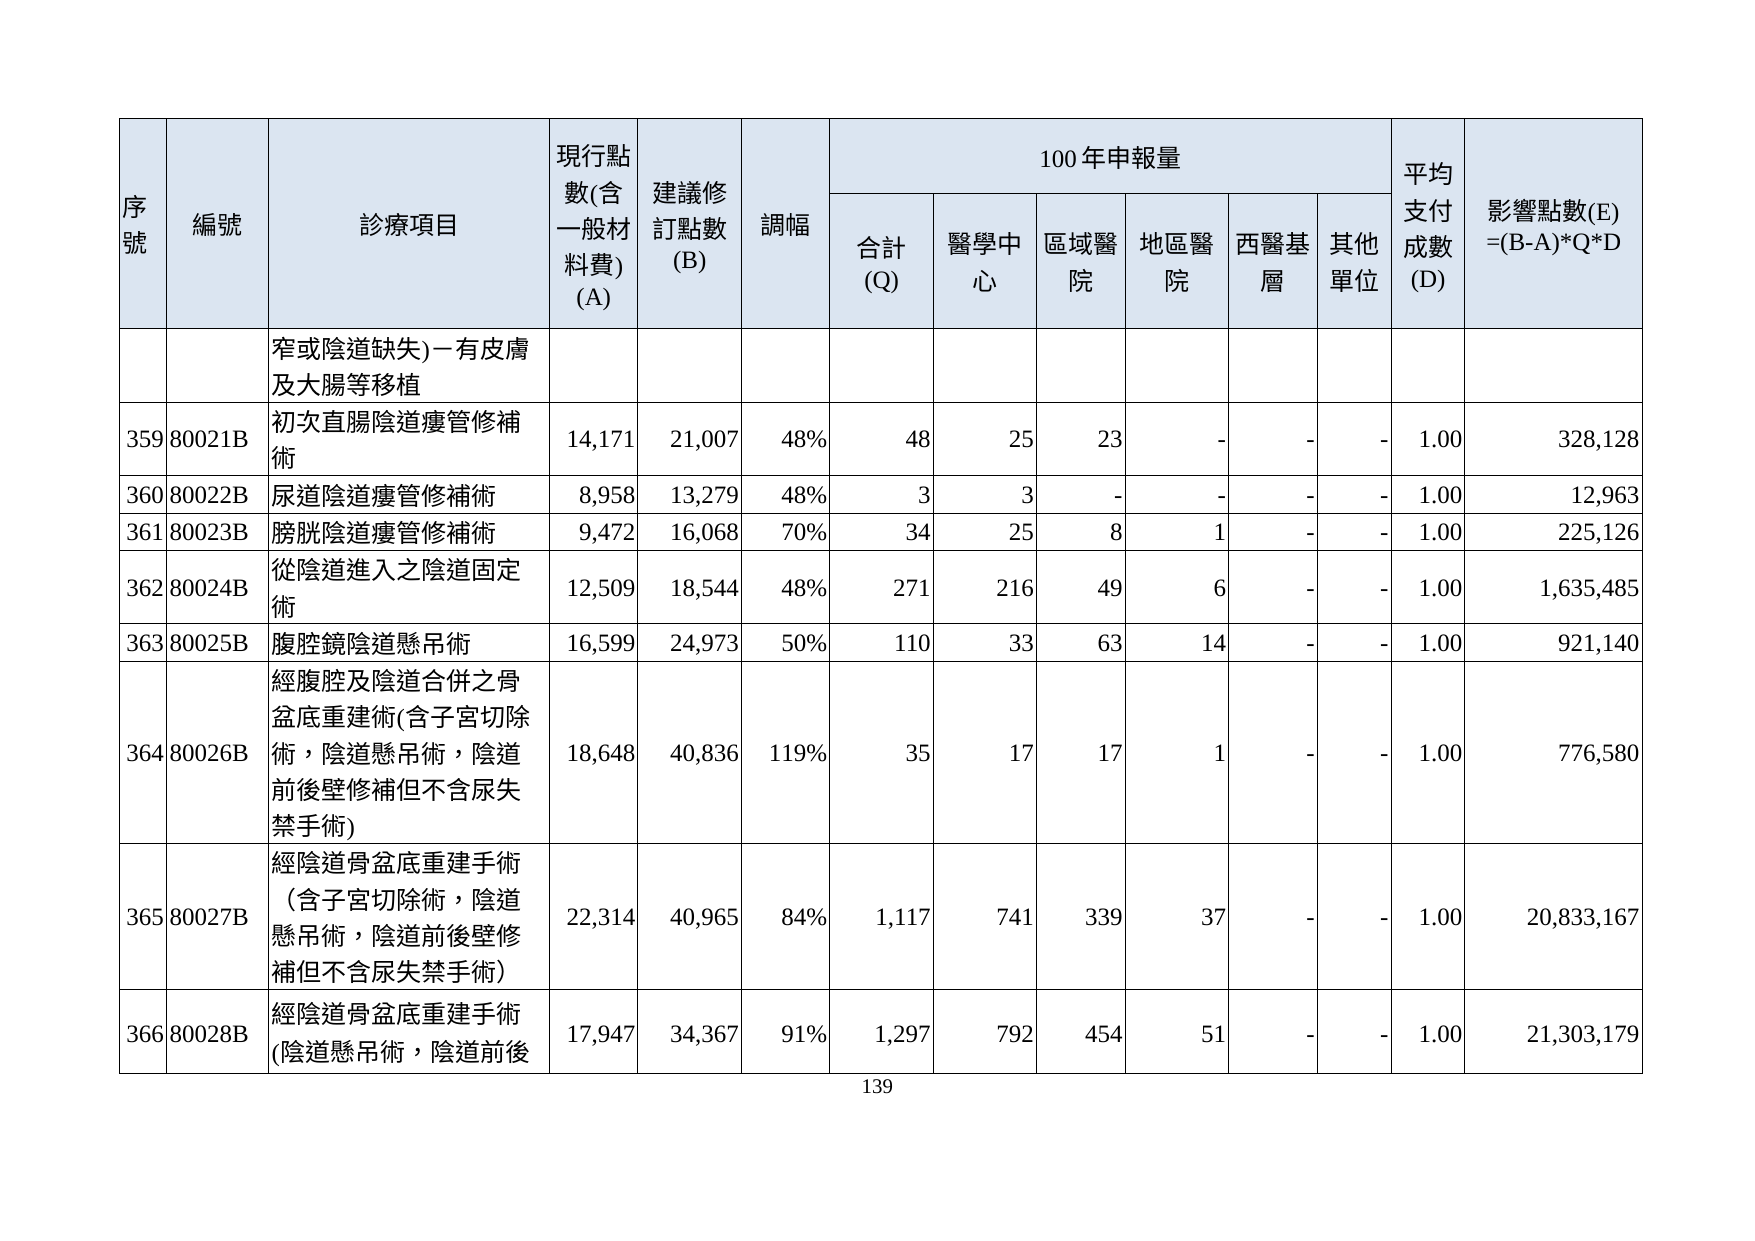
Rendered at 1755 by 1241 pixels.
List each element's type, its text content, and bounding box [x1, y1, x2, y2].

table_cell 34 [830, 514, 933, 550]
table_cell 741 [934, 844, 1036, 989]
table_cell 328,128 [1465, 403, 1642, 475]
table_cell 1.00 [1392, 551, 1464, 623]
table_cell 225,126 [1465, 514, 1642, 550]
table_cell 1.00 [1392, 514, 1464, 550]
table_cell 1,635,485 [1465, 551, 1642, 623]
table_cell 80025B [167, 624, 268, 661]
table_cell 271 [830, 551, 933, 623]
table_cell 51 [1126, 990, 1228, 1073]
table_cell 窄或陰道缺失)－有皮膚及大腸等移植 [269, 329, 549, 402]
table_cell 1.00 [1392, 990, 1464, 1073]
table_cell 12,963 [1465, 476, 1642, 512]
table_cell 1.00 [1392, 403, 1464, 475]
table_cell 80021B [167, 403, 268, 475]
table_cell 23 [1037, 403, 1125, 475]
table_header 建議修訂點數(B) [638, 119, 741, 328]
table_cell 1.00 [1392, 476, 1464, 512]
table_cell 365 [120, 844, 166, 989]
table_cell 91% [742, 990, 829, 1073]
table_cell 合計 (Q) [830, 194, 933, 328]
table_cell 776,580 [1465, 662, 1642, 843]
table_cell 腹腔鏡陰道懸吊術 [269, 624, 549, 661]
table_cell 16,599 [550, 624, 637, 661]
table_cell 364 [120, 662, 166, 843]
table_cell 9,472 [550, 514, 637, 550]
table_cell 33 [934, 624, 1036, 661]
table_cell 361 [120, 514, 166, 550]
table_cell 119% [742, 662, 829, 843]
table_cell - [1229, 624, 1317, 661]
table_cell 12,509 [550, 551, 637, 623]
table_cell - [1318, 403, 1391, 475]
table_cell 80022B [167, 476, 268, 512]
table_cell [550, 329, 637, 402]
table_header 現行點數(含一般材料費)(A) [550, 119, 637, 328]
table_cell - [1318, 990, 1391, 1073]
table_cell 360 [120, 476, 166, 512]
table_cell [1465, 329, 1642, 402]
table_cell 18,544 [638, 551, 741, 623]
table_cell 13,279 [638, 476, 741, 512]
table_cell 膀胱陰道瘻管修補術 [269, 514, 549, 550]
table_cell - [1229, 990, 1317, 1073]
table_cell 經腹腔及陰道合併之骨盆底重建術(含子宮切除術，陰道懸吊術，陰道前後壁修補但不含尿失禁手術) [269, 662, 549, 843]
table_header 影響點數(E) =(B-A)*Q*D [1465, 119, 1642, 328]
table_cell - [1126, 476, 1228, 512]
table_cell 35 [830, 662, 933, 843]
table_cell 從陰道進入之陰道固定術 [269, 551, 549, 623]
table_cell 40,836 [638, 662, 741, 843]
table_cell - [1318, 476, 1391, 512]
table_cell 37 [1126, 844, 1228, 989]
table_cell 3 [830, 476, 933, 512]
table_cell [830, 329, 933, 402]
table_cell 1,117 [830, 844, 933, 989]
table_cell 63 [1037, 624, 1125, 661]
table_cell 80027B [167, 844, 268, 989]
table_cell - [1229, 662, 1317, 843]
table_cell 84% [742, 844, 829, 989]
table_cell 西醫基層 [1229, 194, 1317, 328]
table_cell 80026B [167, 662, 268, 843]
table_cell - [1126, 329, 1228, 402]
table_header 診療項目 [269, 119, 549, 328]
table_cell 50% [742, 624, 829, 661]
table_cell 25 [934, 403, 1036, 475]
table_cell - [1229, 329, 1317, 402]
table_cell 80028B [167, 990, 268, 1073]
table_cell 48% [742, 476, 829, 512]
table_cell 921,140 [1465, 624, 1642, 661]
table_cell 17 [1037, 662, 1125, 843]
table_cell 110 [830, 624, 933, 661]
table_cell 24,973 [638, 624, 741, 661]
table_cell [934, 329, 1036, 402]
table_cell 17 [934, 662, 1036, 843]
table_cell - [1037, 476, 1125, 512]
table_cell 49 [1037, 551, 1125, 623]
table_cell [1392, 329, 1464, 402]
table_cell [120, 329, 166, 402]
table_cell 22,314 [550, 844, 637, 989]
table_cell 6 [1126, 551, 1228, 623]
table_cell 20,833,167 [1465, 844, 1642, 989]
table_cell 48 [830, 403, 933, 475]
table_cell - [1229, 514, 1317, 550]
table_cell 21,303,179 [1465, 990, 1642, 1073]
table_cell 21,007 [638, 403, 741, 475]
table_cell 18,648 [550, 662, 637, 843]
table_cell - [1229, 476, 1317, 512]
table_cell [742, 329, 829, 402]
table_cell 17,947 [550, 990, 637, 1073]
table_cell 792 [934, 990, 1036, 1073]
table_cell 1.00 [1392, 662, 1464, 843]
table_cell 8,958 [550, 476, 637, 512]
table_cell 25 [934, 514, 1036, 550]
table_cell [167, 329, 268, 402]
table_cell - [1229, 403, 1317, 475]
table_cell - [1318, 662, 1391, 843]
table_cell 經陰道骨盆底重建手術（含子宮切除術，陰道懸吊術，陰道前後壁修補但不含尿失禁手術） [269, 844, 549, 989]
table_cell 其他單位 [1318, 194, 1391, 328]
table_cell 8 [1037, 514, 1125, 550]
table_cell 216 [934, 551, 1036, 623]
table_cell - [1318, 624, 1391, 661]
table_cell [1037, 329, 1125, 402]
table_cell 454 [1037, 990, 1125, 1073]
table_cell 80024B [167, 551, 268, 623]
table_cell 尿道陰道瘻管修補術 [269, 476, 549, 512]
table_cell 14 [1126, 624, 1228, 661]
table_cell 1 [1126, 662, 1228, 843]
table_cell 經陰道骨盆底重建手術(陰道懸吊術，陰道前後 [269, 990, 549, 1073]
table_cell 初次直腸陰道瘻管修補術 [269, 403, 549, 475]
table_cell - [1318, 551, 1391, 623]
table_cell 362 [120, 551, 166, 623]
table_cell - [1318, 514, 1391, 550]
table_header 調幅 [742, 119, 829, 328]
table_header 平均支付成數(D) [1392, 119, 1464, 328]
table_cell 3 [934, 476, 1036, 512]
table_cell 34,367 [638, 990, 741, 1073]
table_cell [638, 329, 741, 402]
table_header 序號 [120, 119, 166, 328]
table_cell 80023B [167, 514, 268, 550]
table_cell 1.00 [1392, 844, 1464, 989]
table_cell 363 [120, 624, 166, 661]
table_cell 48% [742, 551, 829, 623]
table_cell 區域醫院 [1037, 194, 1125, 328]
table_cell 339 [1037, 844, 1125, 989]
table_cell 14,171 [550, 403, 637, 475]
table_cell - [1126, 403, 1228, 475]
table_cell 40,965 [638, 844, 741, 989]
table_cell 70% [742, 514, 829, 550]
table_cell 醫學中心 [934, 194, 1036, 328]
table_cell 1,297 [830, 990, 933, 1073]
table_cell - [1229, 551, 1317, 623]
table_header 編號 [167, 119, 268, 328]
table_cell - [1229, 844, 1317, 989]
table_cell 1 [1126, 514, 1228, 550]
table_cell - [1318, 844, 1391, 989]
table_cell 359 [120, 403, 166, 475]
table_cell - [1318, 329, 1391, 402]
table_cell 地區醫院 [1126, 194, 1228, 328]
table_cell 16,068 [638, 514, 741, 550]
table_cell 48% [742, 403, 829, 475]
table_header 100年申報量 [830, 119, 1391, 193]
table_cell 366 [120, 990, 166, 1073]
table_cell 1.00 [1392, 624, 1464, 661]
